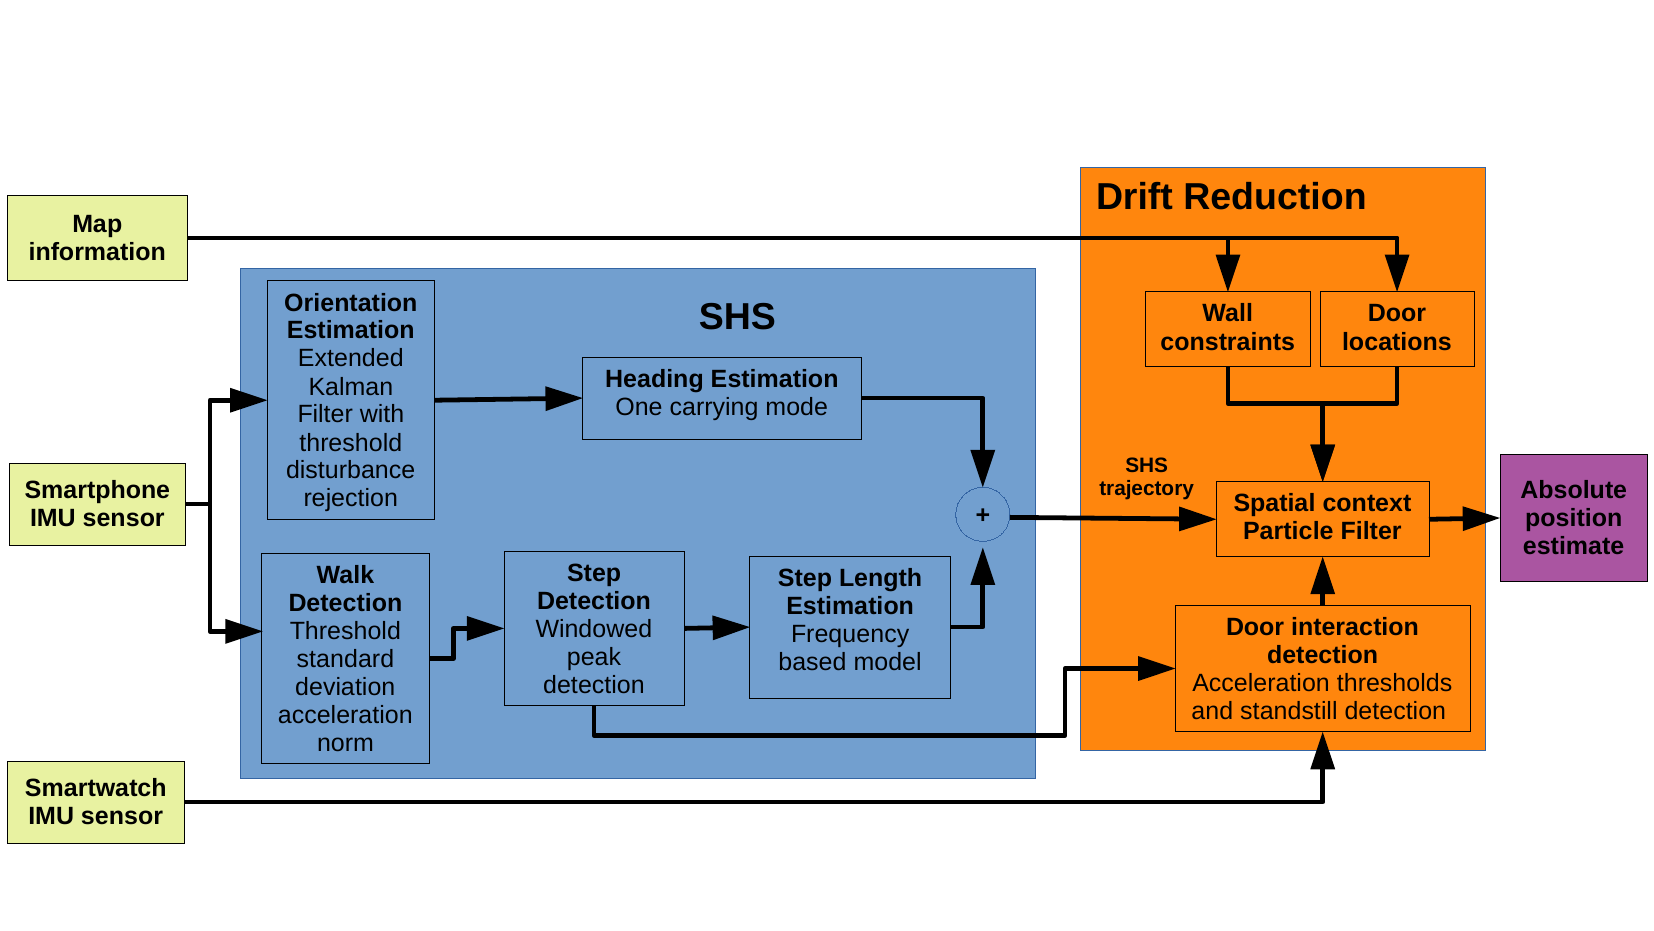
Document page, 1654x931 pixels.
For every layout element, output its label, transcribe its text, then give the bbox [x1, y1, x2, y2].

text_box Wall constraints [1145, 291, 1311, 367]
text_box [1229, 240, 1396, 401]
text_box Drift Reduction [1044, 167, 1420, 225]
text_box Heading Estimation One carrying mode [582, 357, 862, 440]
text_box [596, 520, 1036, 733]
text_box Smartphone IMU sensor [9, 463, 186, 546]
text_box SHS trajectory [1080, 446, 1213, 517]
text_box [1080, 669, 1322, 751]
text_box [1080, 240, 1322, 518]
text_box Walk Detection Threshold standard deviation acceleration norm [261, 553, 430, 764]
text_box Orientation Estimation Extended Kalman Filter with threshold disturbance rejection [267, 280, 435, 520]
text_box Door interaction detection Acceleration thresholds and standstill detection [1175, 605, 1471, 732]
text_box [1080, 520, 1322, 668]
text_box Step Length Estimation Frequency based model [749, 556, 951, 699]
text_box Spatial context Particle Filter [1216, 481, 1430, 557]
text_box [240, 629, 1036, 779]
text_box SHS trajectory [1184, 521, 1213, 531]
text_box Absolute position estimate [1500, 454, 1648, 582]
text_box [1324, 522, 1486, 751]
text_box SHS trajectory [1080, 521, 1179, 531]
text_box Map information [7, 195, 188, 281]
text_box Smartwatch IMU sensor [7, 761, 185, 844]
text_box + [955, 493, 1010, 548]
text_box Step Detection Windowed peak detection [504, 551, 685, 706]
text_box SHS [624, 288, 850, 346]
text_box Door locations [1320, 291, 1475, 367]
text_box [240, 268, 1036, 656]
text_box [1080, 167, 1486, 516]
